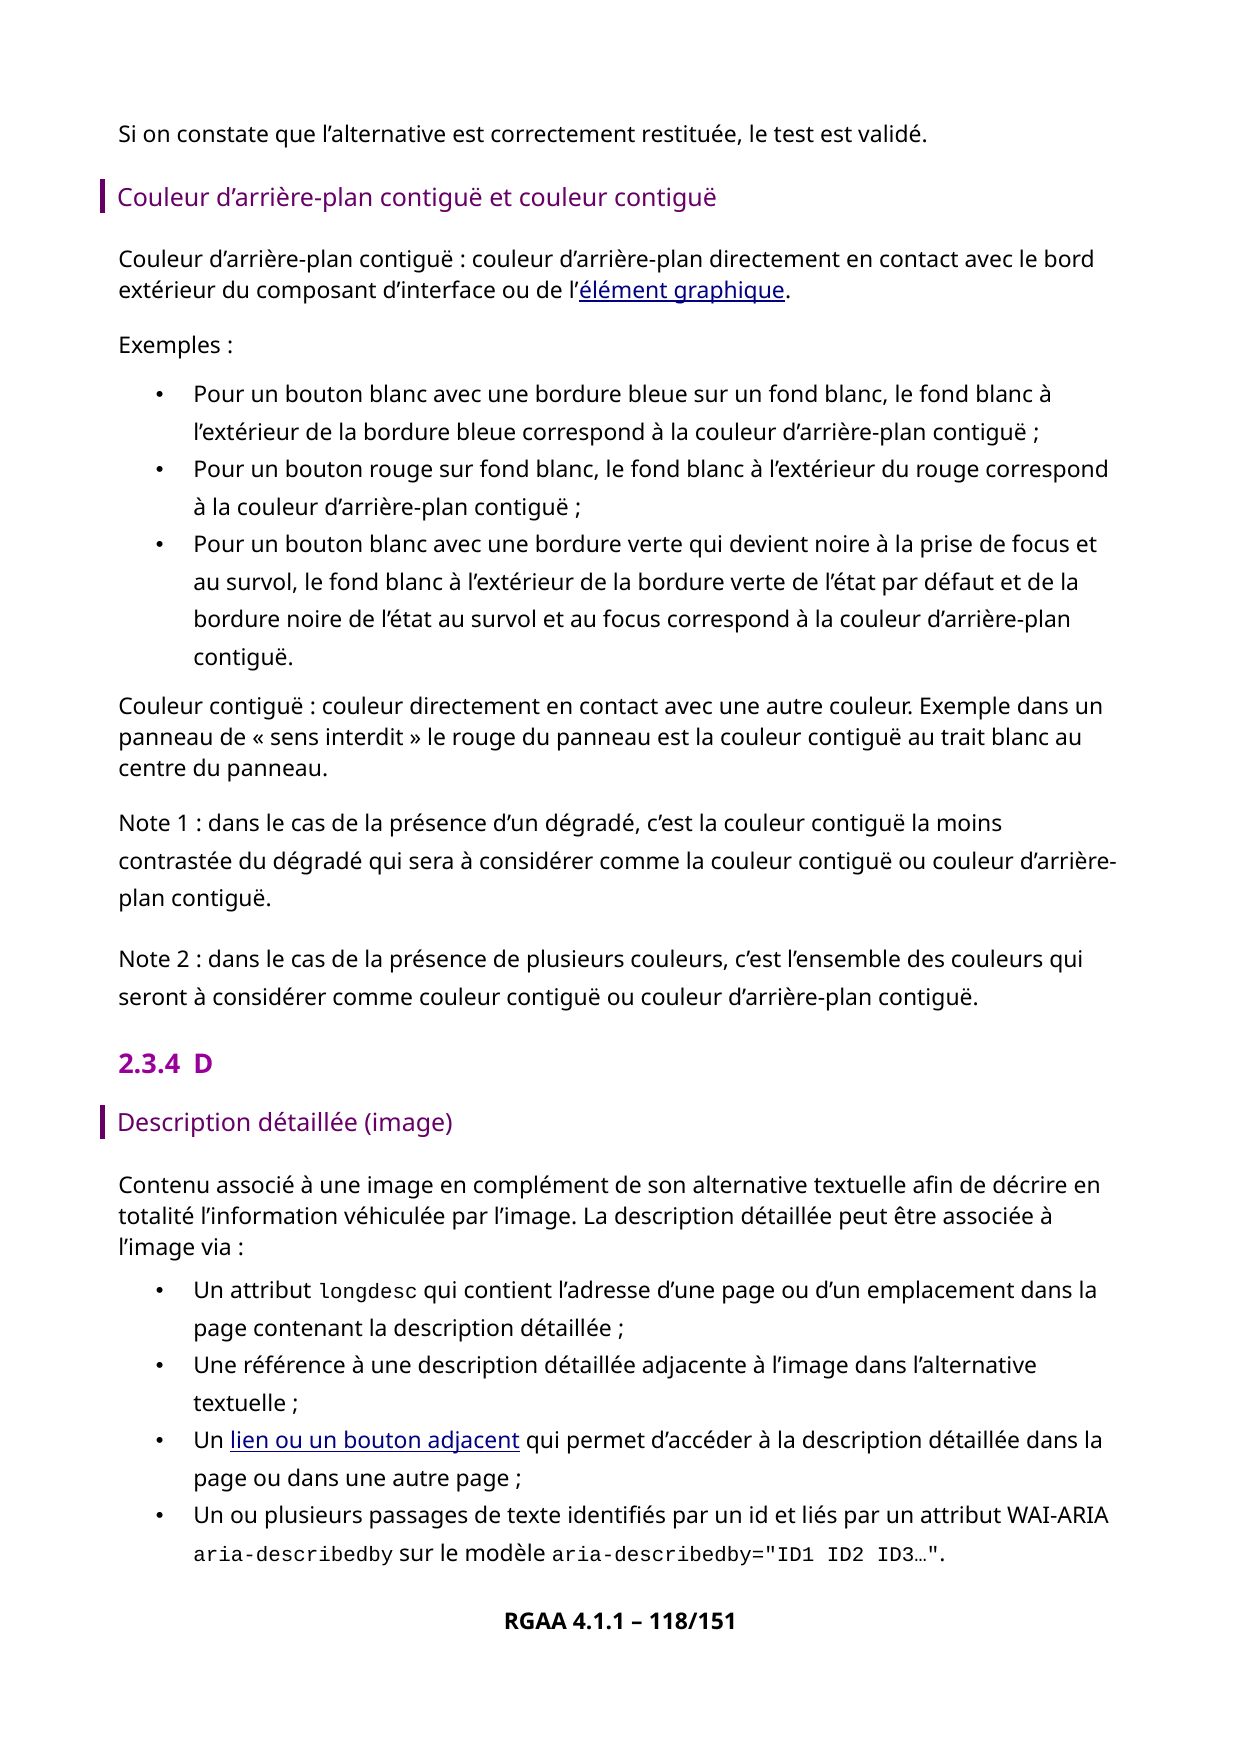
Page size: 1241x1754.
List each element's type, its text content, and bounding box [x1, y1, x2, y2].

text Contenu associé à une image en complément de son alternative textuelle afin de décrire en totalité l’information véhiculée par l’image. La description détaillée peut être associée à l’image via : [118, 1169, 1122, 1262]
list Un ou plusieurs passages de texte identifiés par un id et liés par un attribut WAI-ARIA aria-describedby sur le modèle aria-describedby="ID1 ID2 ID3…". [156, 1499, 1122, 1568]
text Couleur contiguë : couleur directement en contact avec une autre couleur. Exemple dans un panneau de « sens interdit » le rouge du panneau est la couleur contiguë au trait blanc au centre du panneau. [118, 690, 1122, 783]
list Pour un bouton rouge sur fond blanc, le fond blanc à l’extérieur du rouge correspond à la couleur d’arrière-plan contiguë ; [156, 453, 1122, 522]
list Pour un bouton blanc avec une bordure bleue sur un fond blanc, le fond blanc à l’extérieur de la bordure bleue correspond à la couleur d’arrière-plan contiguë ; [156, 378, 1122, 447]
text Note 2 : dans le cas de la présence de plusieurs couleurs, c’est l’ensemble des couleurs qui seront à considérer comme couleur contiguë ou couleur d’arrière-plan contiguë. [118, 943, 1122, 1012]
list Un lien ou un bouton adjacent qui permet d’accéder à la description détaillée dans la page ou dans une autre page ; [156, 1424, 1122, 1493]
list Pour un bouton blanc avec une bordure verte qui devient noire à la prise de focus et au survol, le fond blanc à l’extérieur de la bordure verte de l’état par défaut et de la bordure noire de l’état au survol et au focus correspond à la couleur d’arrière-plan contiguë. [156, 528, 1122, 672]
text Couleur d’arrière-plan contiguë : couleur d’arrière-plan directement en contact avec le bord extérieur du composant d’interface ou de l’élément graphique. [118, 243, 1122, 305]
list Une référence à une description détaillée adjacente à l’image dans l’alternative textuelle ; [156, 1349, 1122, 1418]
text Note 1 : dans le cas de la présence d’un dégradé, c’est la couleur contiguë la moins contrastée du dégradé qui sera à considérer comme la couleur contiguë ou couleur d’arrière-plan contiguë. [118, 807, 1122, 913]
subtitle Couleur d’arrière-plan contiguë et couleur contiguë [105, 179, 1122, 213]
text Exemples : [118, 329, 1122, 360]
subtitle D [118, 1045, 1122, 1082]
subtitle Description détaillée (image) [105, 1105, 1122, 1139]
text Si on constate que l’alternative est correctement restituée, le test est validé. [118, 118, 1122, 149]
list Un attribut longdesc qui contient l’adresse d’une page ou d’un emplacement dans la page contenant la description détaillée ; [156, 1274, 1122, 1343]
